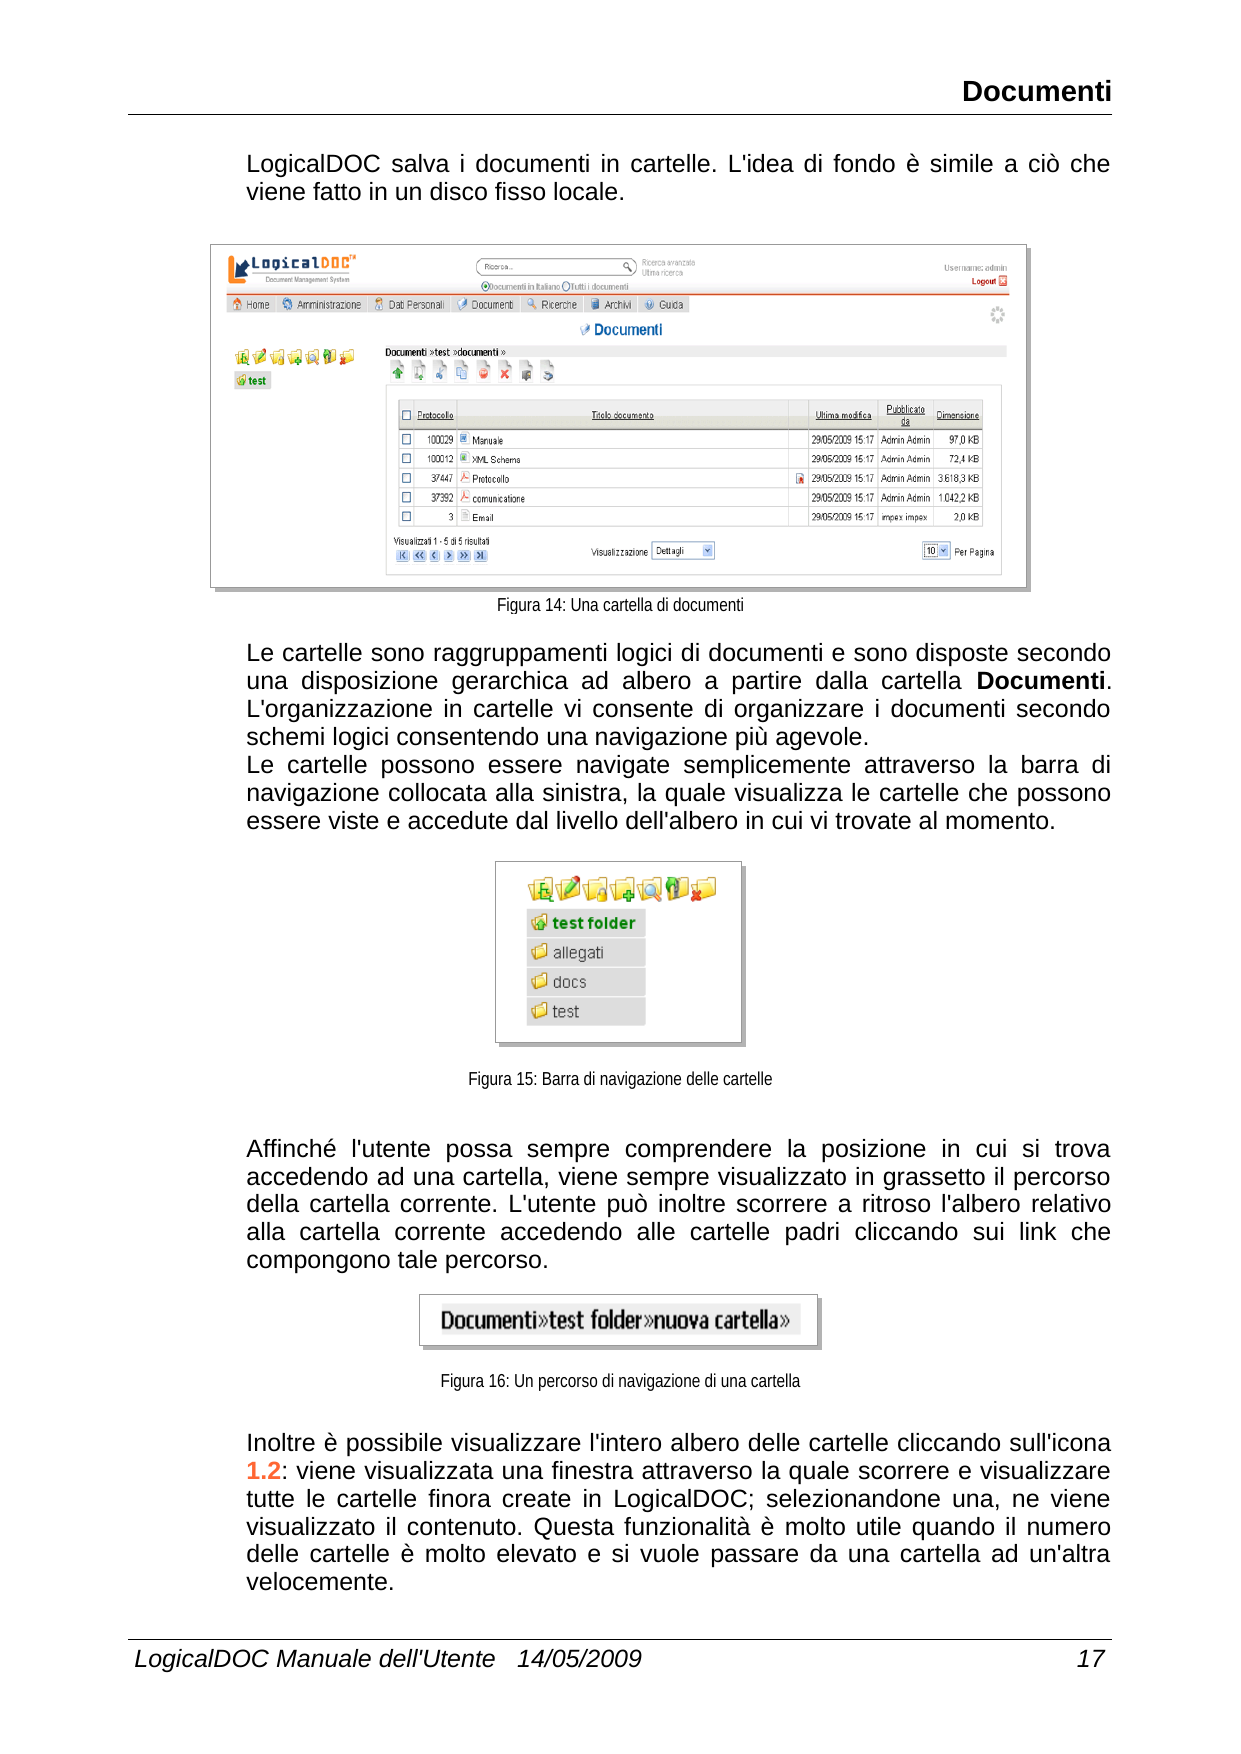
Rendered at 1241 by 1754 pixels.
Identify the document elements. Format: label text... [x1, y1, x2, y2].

text Le cartelle possono essere navigate semplicemente attraverso la barra di navigazione collocata alla sinistra, la quale visualizza le cartelle che possono essere viste e accedute dal livello dell'albero in cui vi trovate al momento. [246, 751, 1112, 835]
text Le cartelle sono raggruppamenti logici di documenti e sono disposte secondo una disposizione gerarchica ad albero a partire dalla cartella Documenti. L'organizzazione in cartelle vi consente di organizzare i documenti secondo schemi logici consentendo una navigazione più agevole. [246, 206, 1112, 751]
picture [435, 1302, 801, 1337]
text LogicalDOC salva i documenti in cartelle. L'idea di fondo è simile a ciò che viene fatto in un disco fisso locale. [246, 150, 1112, 206]
picture [511, 870, 725, 1034]
text Figura 14: Una cartella di documenti [207, 244, 1034, 614]
text Figura 15: Barra di navigazione delle cartelle [462, 1066, 778, 1089]
text Inoltre è possibile visualizzare l'intero albero delle cartelle cliccando sull'icona 1.2: viene visualizzata una finestra attraverso la quale scorrere e visualizzare tutte le cartelle finora create in LogicalDOC; selezionandone una, ne viene visualizzato il contenuto. Questa funzionalità è molto utile quando il numero delle cartelle è molto elevato e si vuole passare da una cartella ad un'altra velocemente. [246, 1429, 1112, 1596]
text Figura 16: Un percorso di navigazione di una cartella [348, 1369, 892, 1392]
text Affinché l'utente possa sempre comprendere la posizione in cui si trova accedendo ad una cartella, viene sempre visualizzato in grassetto il percorso della cartella corrente. L'utente può inoltre scorrere a ritroso l'albero relativo alla cartella corrente accedendo alle cartelle padri cliccando sui link che compongono tale percorso. [246, 1134, 1112, 1274]
